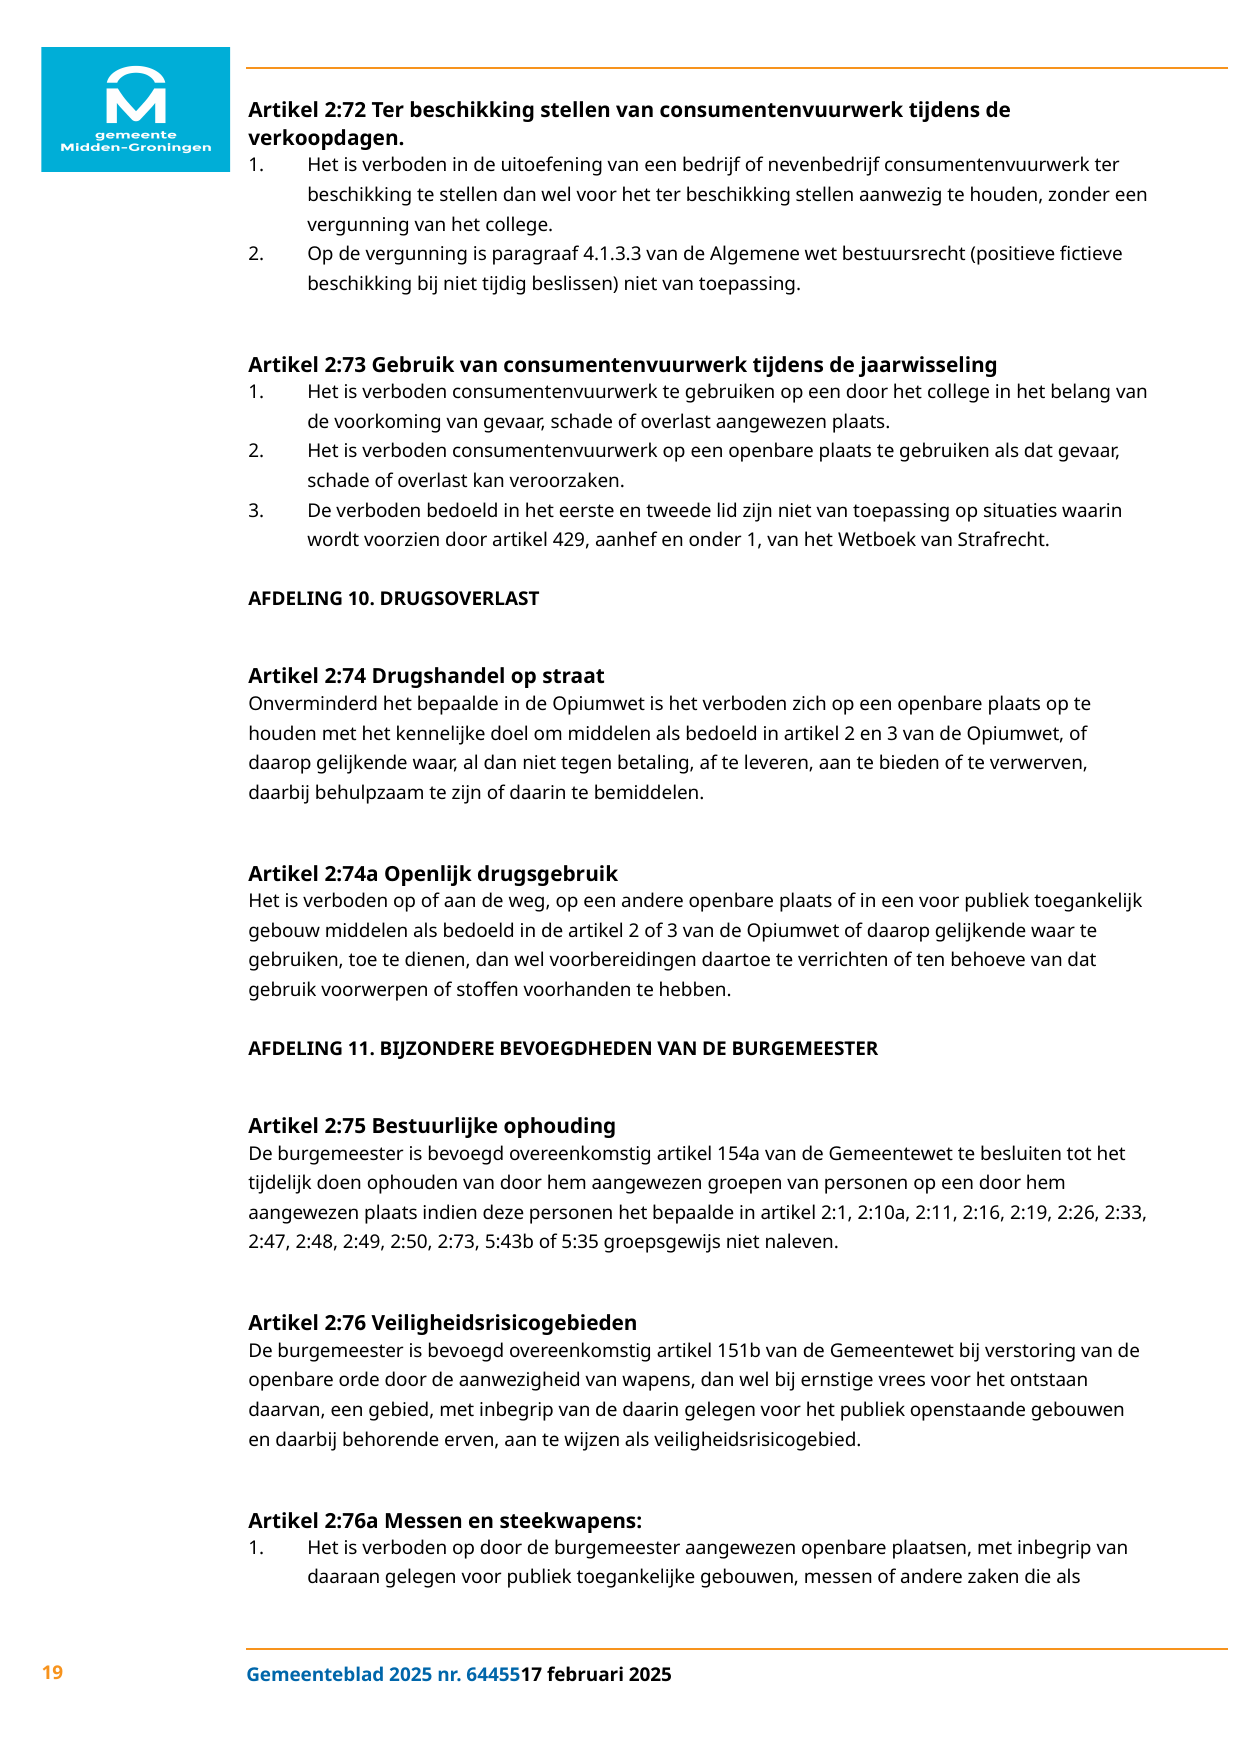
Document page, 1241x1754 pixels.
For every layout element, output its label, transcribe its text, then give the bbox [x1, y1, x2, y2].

list Het is verboden in de uitoefening van een bedrijf of nevenbedrijf consumentenvuurwerk ter beschikking te stellen dan wel voor het ter beschikking stellen aanwezig te houden, zonder een vergunning van het college. [248, 152, 1152, 237]
picture [107, 89, 165, 122]
list Het is verboden op door de burgemeester aangewezen openbare plaatsen, met inbegrip van daaraan gelegen voor publiek toegankelijke gebouwen, messen of andere zaken die als [248, 1534, 1152, 1589]
list De verboden bedoeld in het eerste en tweede lid zijn niet van toepassing op situaties waarin wordt voorzien door artikel 429, aanhef en onder 1, van het Wetboek van Strafrecht. [248, 497, 1152, 552]
picture [184, 146, 190, 153]
text De burgemeester is bevoegd overeenkomstig artikel 151b van de Gemeentewet bij verstoring van de openbare orde door de aanwezigheid van wapens, dan wel bij ernstige vrees voor het ontstaan daarvan, een gebied, met inbegrip van de daarin gelegen voor het publiek openstaande gebouwen en daarbij behorende erven, aan te wijzen als veiligheidsrisicogebied. [248, 1337, 1152, 1451]
list Op de vergunning is paragraaf 4.1.3.3 van de Algemene wet bestuursrecht (positieve fictieve beschikking bij niet tijdig beslissen) niet van toepassing. [248, 240, 1152, 296]
text De burgemeester is bevoegd overeenkomstig artikel 154a van de Gemeentewet te besluiten tot het tijdelijk doen ophouden van door hem aangewezen groepen van personen op een door hem aangewezen plaats indien deze personen het bepaalde in artikel 2:1, 2:10a, 2:11, 2:16, 2:19, 2:26, 2:33, 2:47, 2:48, 2:49, 2:50, 2:73, 5:43b of 5:35 groepsgewijs niet naleven. [248, 1140, 1152, 1254]
text Artikel 2:75 Bestuurlijke ophouding [248, 1111, 1152, 1140]
picture [108, 66, 164, 82]
list Het is verboden consumentenvuurwerk op een openbare plaats te gebruiken als dat gevaar, schade of overlast kan veroorzaken. [248, 438, 1152, 493]
text Artikel 2:72 Ter beschikking stellen van consumentenvuurwerk tijdens de verkoopdagen. [248, 95, 1152, 152]
text Artikel 2:74 Drugshandel op straat [248, 662, 1152, 690]
text Artikel 2:74a Openlijk drugsgebruik [248, 859, 1152, 887]
text Artikel 2:76a Messen en steekwapens: [248, 1506, 1152, 1534]
list Het is verboden consumentenvuurwerk te gebruiken op een door het college in het belang van de voorkoming van gevaar, schade of overlast aangewezen plaats. [248, 378, 1152, 434]
text Artikel 2:73 Gebruik van consumentenvuurwerk tijdens de jaarwisseling [248, 350, 1152, 378]
text Artikel 2:76 Veiligheidsrisicogebieden [248, 1308, 1152, 1337]
text Onverminderd het bepaalde in de Opiumwet is het verboden zich op een openbare plaats op te houden met het kennelijke doel om middelen als bedoeld in artikel 2 en 3 van de Opiumwet, of daarop gelijkende waar, al dan niet tegen betaling, af te leveren, aan te bieden of te verwerven, daarbij behulpzaam te zijn of daarin te bemiddelen. [248, 690, 1152, 804]
text Het is verboden op of aan de weg, op een andere openbare plaats of in een voor publiek toegankelijk gebouw middelen als bedoeld in de artikel 2 of 3 van de Opiumwet of daarop gelijkende waar te gebruiken, toe te dienen, dan wel voorbereidingen daartoe te verrichten of ten behoeve van dat gebruik voorwerpen of stoffen voorhanden te hebben. [248, 887, 1152, 1002]
text AFDELING 11. BIJZONDERE BEVOEGDHEDEN VAN DE BURGEMEESTER [248, 1035, 1152, 1061]
text AFDELING 10. DRUGSOVERLAST [248, 586, 1152, 611]
